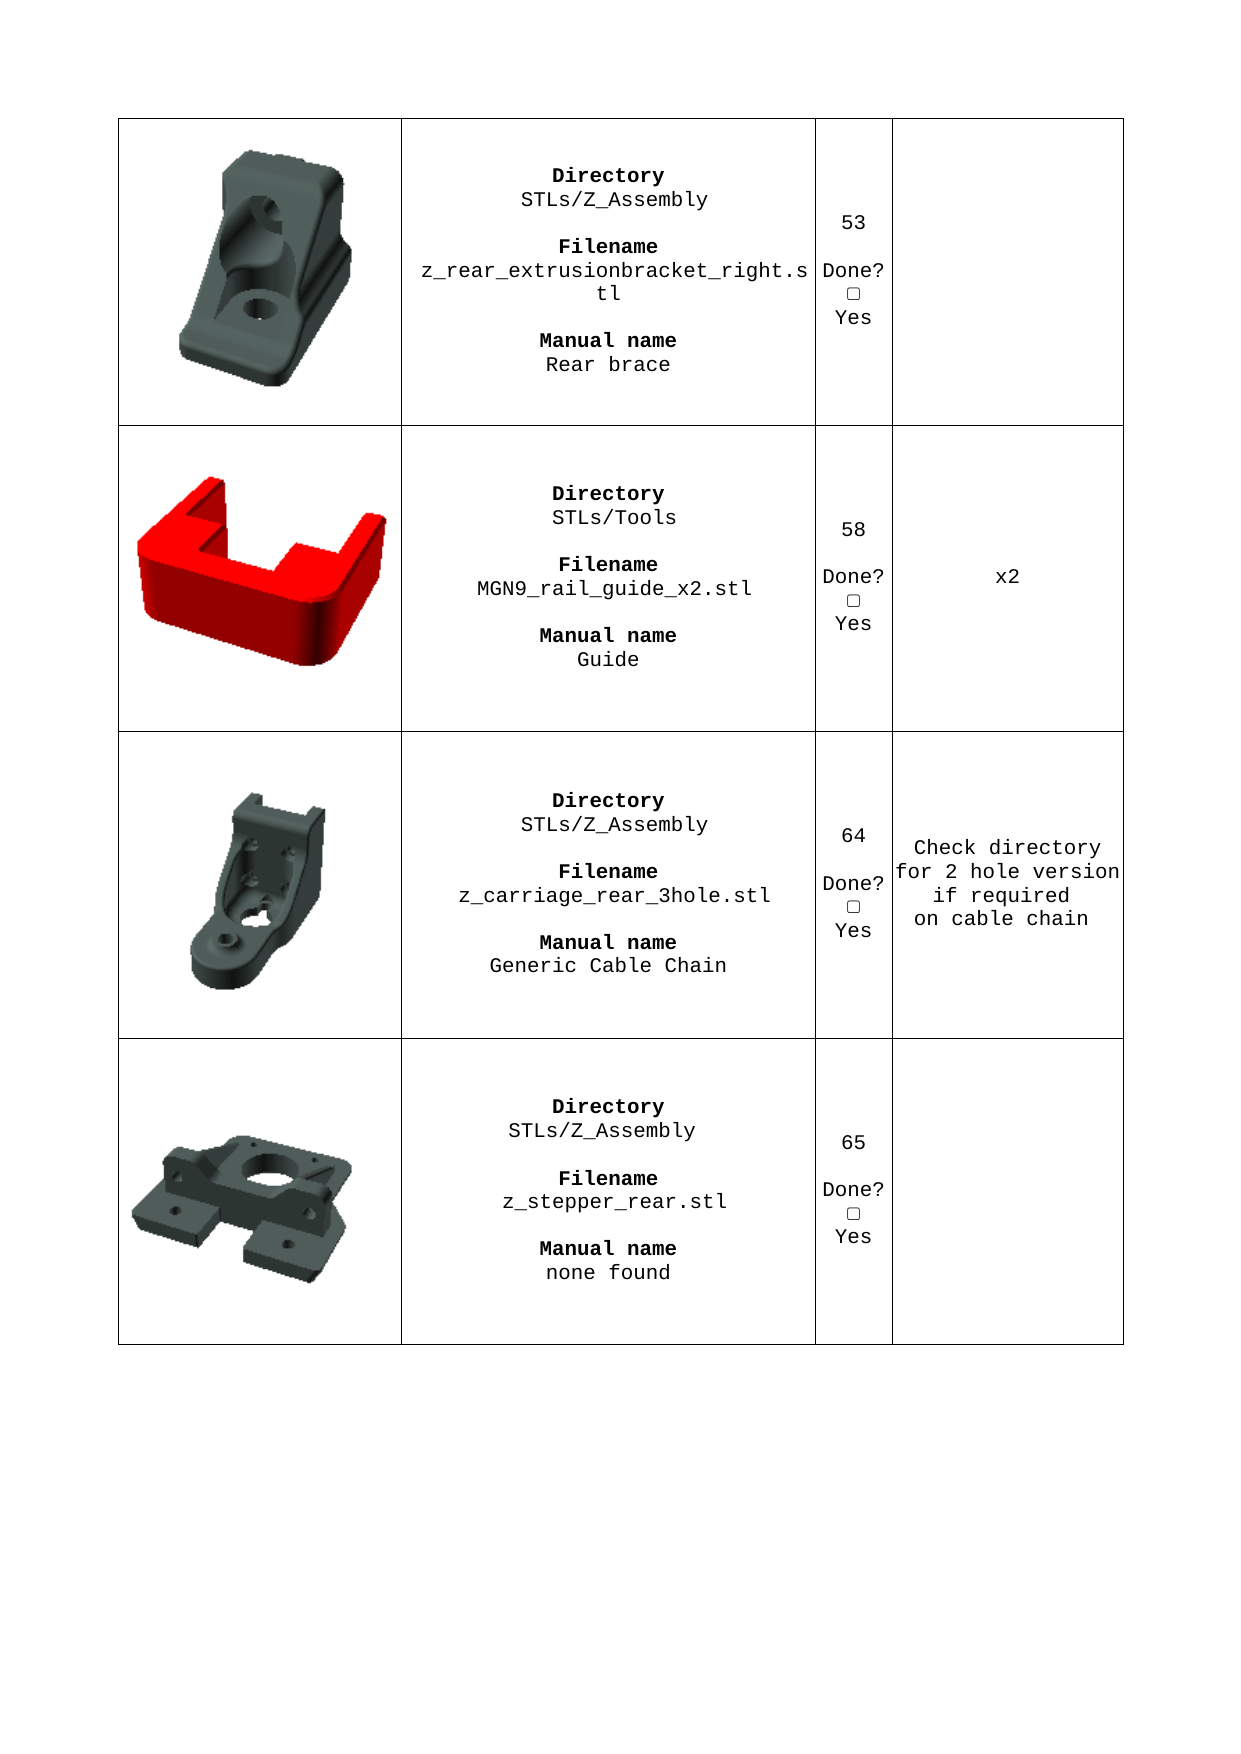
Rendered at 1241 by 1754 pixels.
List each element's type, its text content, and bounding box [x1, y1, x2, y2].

table_cell [119, 732, 401, 1038]
table_cell Directory STLs/Z_Assembly Filename z_rear_extrusionbracket_right.stl Manual name Rear brace [402, 119, 815, 425]
table_cell [119, 1039, 401, 1344]
table_cell x2 [893, 426, 1123, 731]
table_cell [119, 119, 401, 425]
table_cell Directory STLs/Z_Assembly Filename z_carriage_rear_3hole.stl Manual name Generic Cable Chain [402, 732, 815, 1038]
table_cell Check directory for 2 hole version if required on cable chain [893, 732, 1123, 1038]
picture [121, 427, 398, 705]
table_cell [119, 426, 401, 731]
picture [121, 1040, 398, 1318]
picture [121, 734, 398, 1012]
table_cell Directory STLs/Z_Assembly Filename z_stepper_rear.stl Manual name none found [402, 1039, 815, 1344]
table_cell 58 Done? ▢ Yes [816, 426, 892, 731]
table_cell 65 Done? ▢ Yes [816, 1039, 892, 1344]
picture [121, 121, 398, 399]
table_cell Directory STLs/Tools Filename MGN9_rail_guide_x2.stl Manual name Guide [402, 426, 815, 731]
table_cell 53 Done? ▢ Yes [816, 119, 892, 425]
table_cell [893, 1039, 1123, 1344]
table_cell [893, 119, 1123, 425]
table_cell 64 Done? ▢ Yes [816, 732, 892, 1038]
